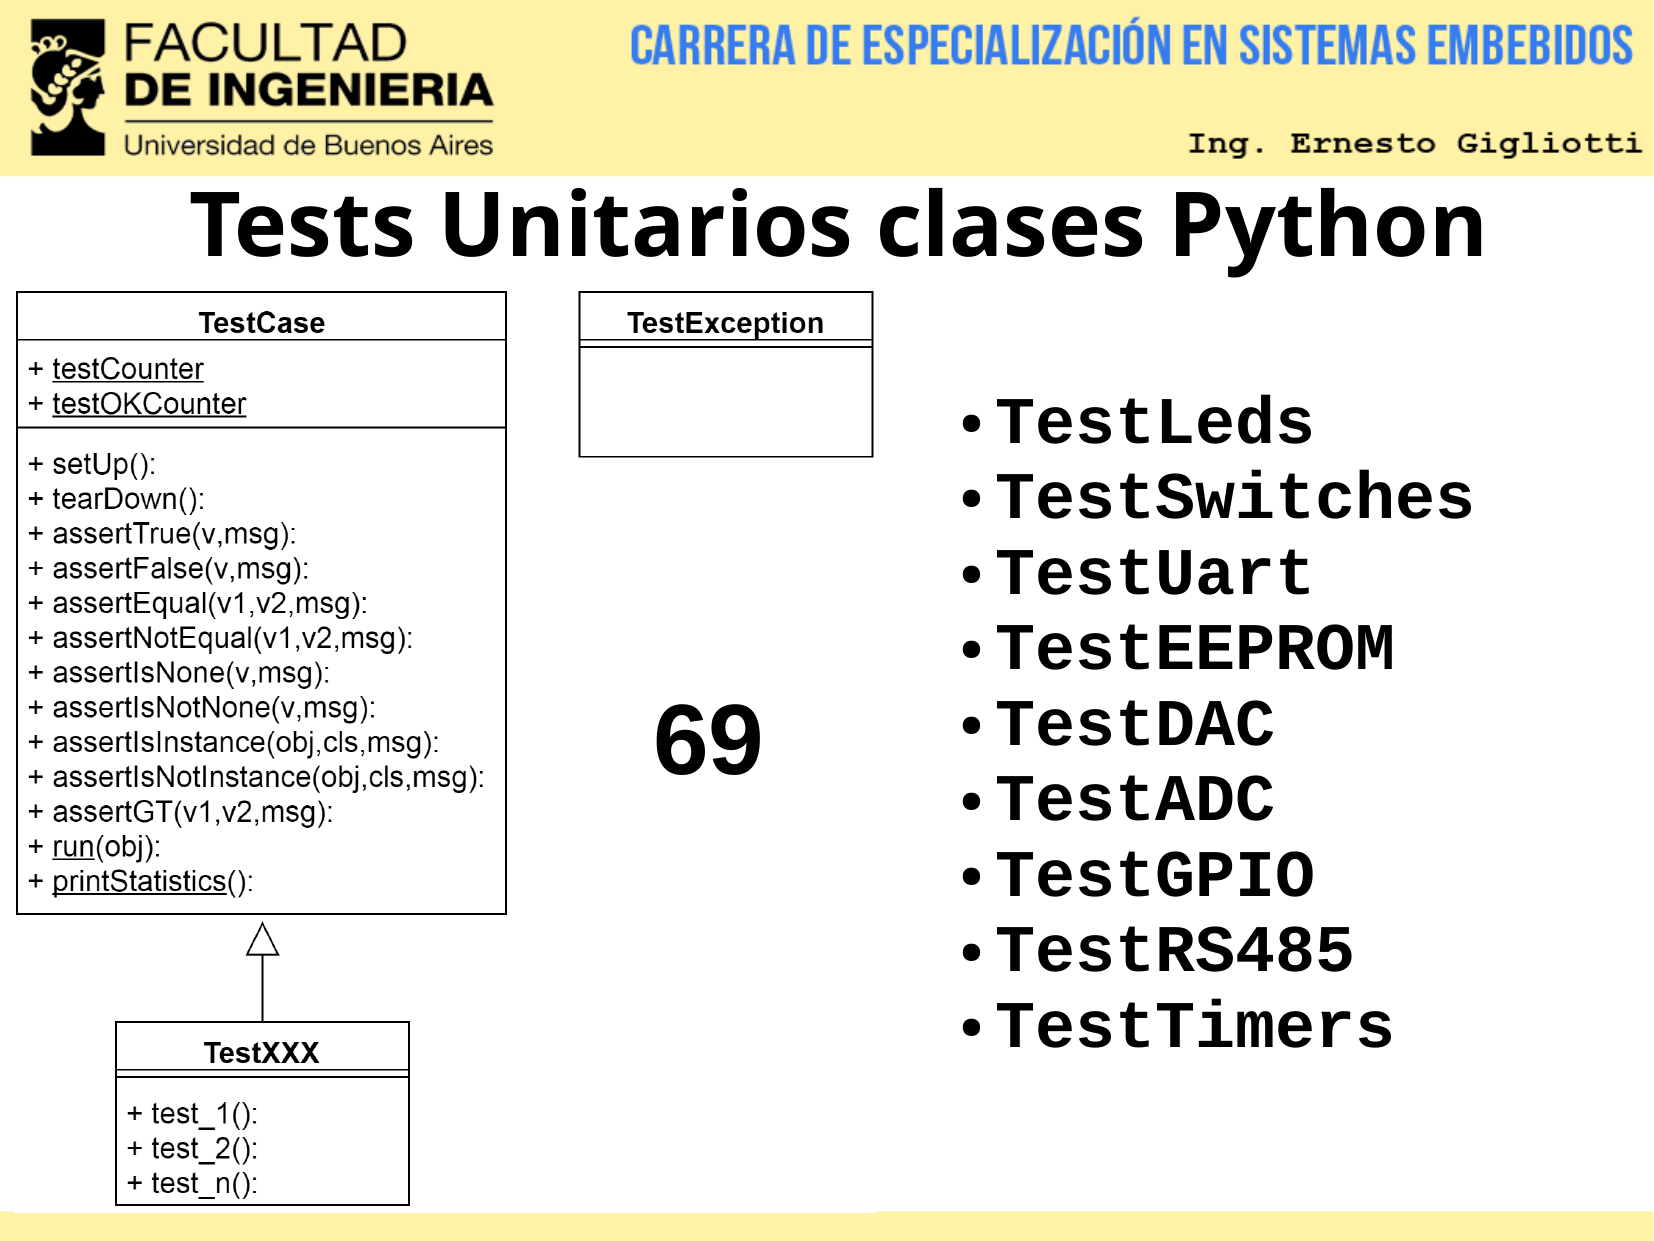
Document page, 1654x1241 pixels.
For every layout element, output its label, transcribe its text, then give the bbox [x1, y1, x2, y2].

text_box 69 [638, 676, 780, 804]
text_box TestLeds TestSwitches TestUart TestEEPROM TestDAC TestADC TestGPIO TestRS485 TestTimers [874, 380, 1654, 1075]
title Tests Unitarios clases Python [94, 117, 1583, 325]
picture [0, 0, 1654, 1241]
